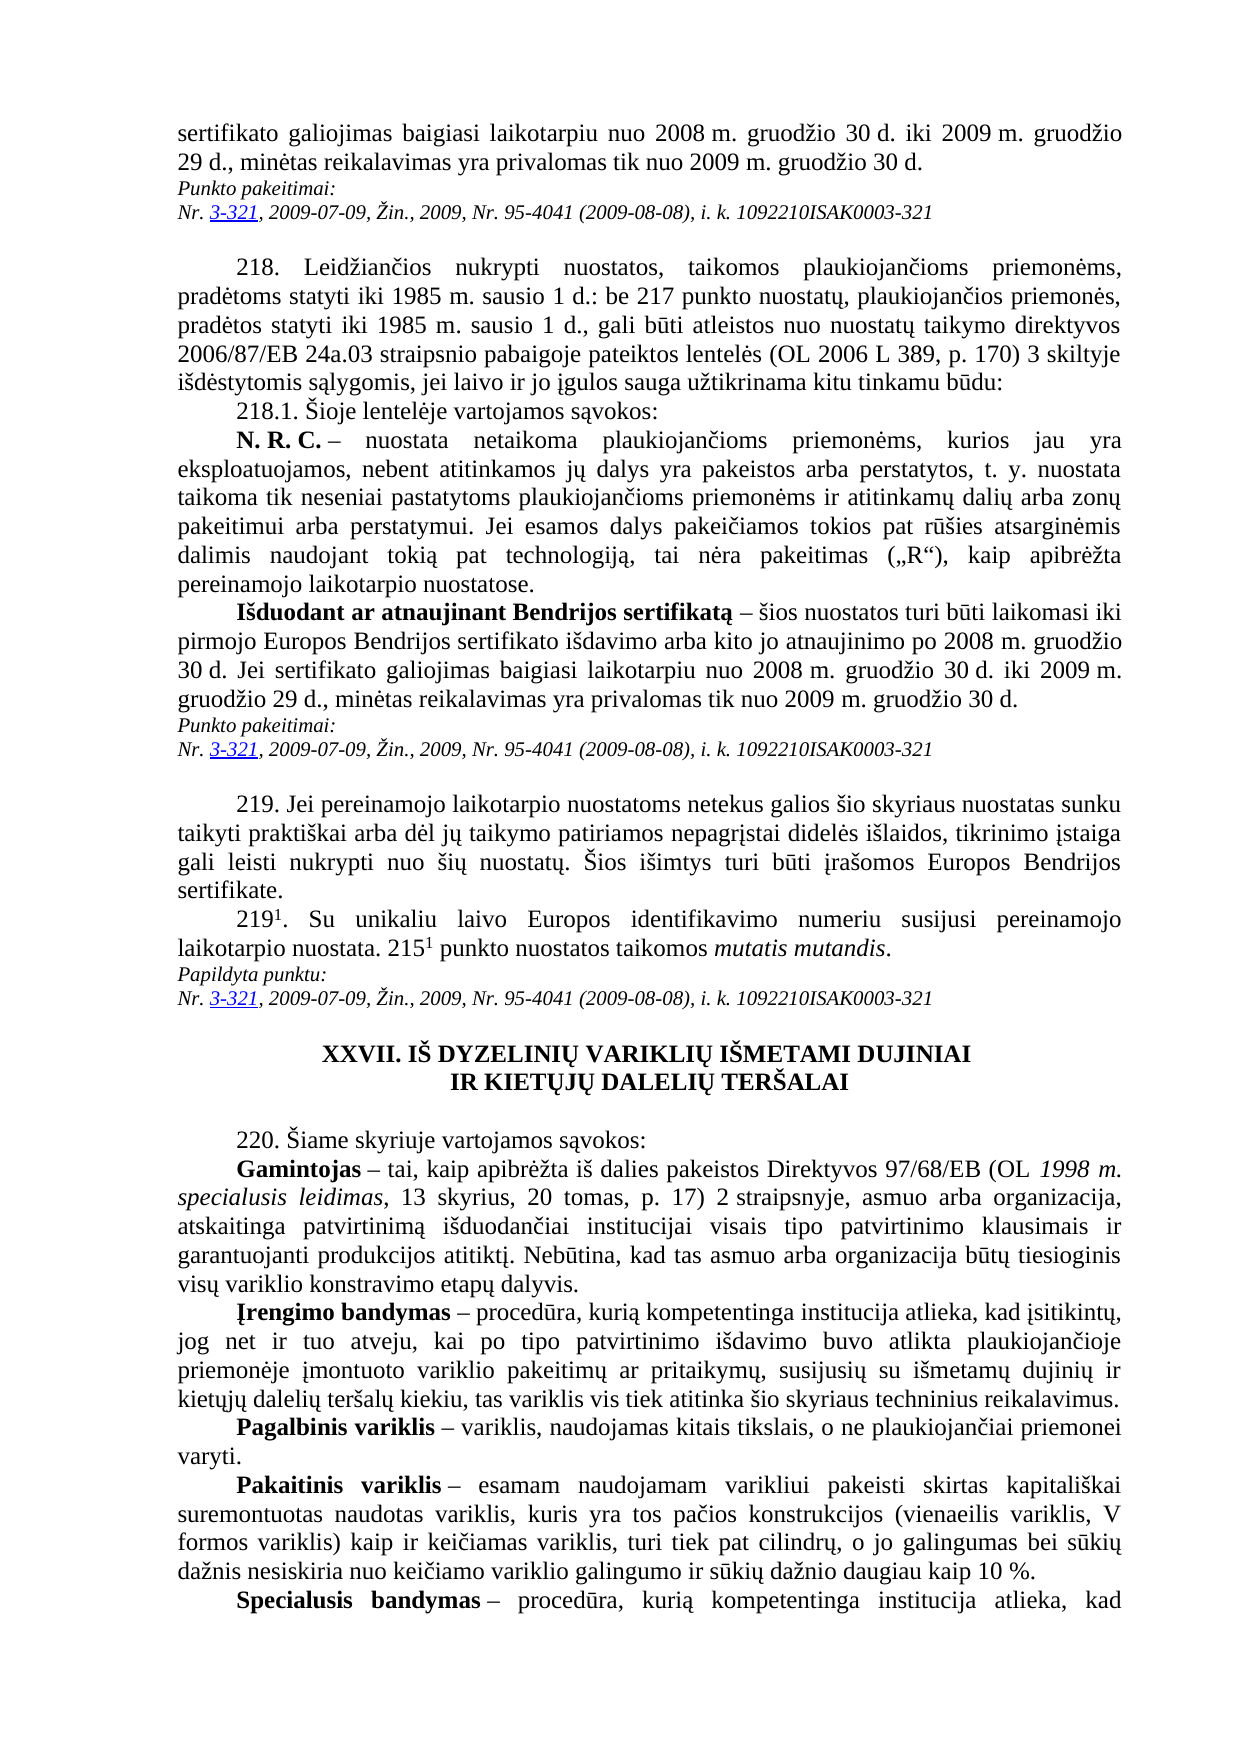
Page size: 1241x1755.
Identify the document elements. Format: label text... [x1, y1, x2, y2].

text 219. Jei pereinamojo laikotarpio nuostatoms netekus galios šio skyriaus nuostatas sunku taikyti praktiškai arba dėl jų taikymo patiriamos nepagrįstai didelės išlaidos, tikrinimo įstaiga gali leisti nukrypti nuo šių nuostatų. Šios išimtys turi būti įrašomos Europos Bendrijos sertifikate. [177, 789, 1122, 904]
text 218. Leidžiančios nukrypti nuostatos, taikomos plaukiojančioms priemonėms, pradėtoms statyti iki 1985 m. sausio 1 d.: be 217 punkto nuostatų, plaukiojančios priemonės, pradėtos statyti iki 1985 m. sausio 1 d., gali būti atleistos nuo nuostatų taikymo direktyvos 2006/87/EB 24a.03 straipsnio pabaigoje pateiktos lentelės (OL 2006 L 389, p. 170) 3 skiltyje išdėstytomis sąlygomis, jei laivo ir jo įgulos sauga užtikrinama kitu tinkamu būdu: [177, 252, 1122, 396]
text IR KIETŲJŲ DALELIŲ TERŠALAI [177, 1067, 1122, 1096]
text 220. Šiame skyriuje vartojamos sąvokos: [177, 1125, 1122, 1154]
text Nr. 3-321, 2009-07-09, Žin., 2009, Nr. 95-4041 (2009-08-08), i. k. 1092210ISAK0003-321 [177, 737, 1122, 761]
text Pagalbinis variklis – variklis, naudojamas kitais tikslais, o ne plaukiojančiai priemonei varyti. [177, 1412, 1122, 1470]
text Išduodant ar atnaujinant Bendrijos sertifikatą – šios nuostatos turi būti laikomasi iki pirmojo Europos Bendrijos sertifikato išdavimo arba kito jo atnaujinimo po 2008 m. gruodžio 30 d. Jei sertifikato galiojimas baigiasi laikotarpiu nuo 2008 m. gruodžio 30 d. iki 2009 m. gruodžio 29 d., minėtas reikalavimas yra privalomas tik nuo 2009 m. gruodžio 30 d. [177, 597, 1122, 712]
text Gamintojas – tai, kaip apibrėžta iš dalies pakeistos Direktyvos 97/68/EB (OL 1998 m. specialusis leidimas, 13 skyrius, 20 tomas, p. 17) 2 straipsnyje, asmuo arba organizacija, atskaitinga patvirtinimą išduodančiai institucijai visais tipo patvirtinimo klausimais ir garantuojanti produkcijos atitiktį. Nebūtina, kad tas asmuo arba organizacija būtų tiesioginis visų variklio konstravimo etapų dalyvis. [177, 1154, 1122, 1297]
text Pakaitinis variklis – esamam naudojamam varikliui pakeisti skirtas kapitališkai suremontuotas naudotas variklis, kuris yra tos pačios konstrukcijos (vienaeilis variklis, V formos variklis) kaip ir keičiamas variklis, turi tiek pat cilindrų, o jo galingumas bei sūkių dažnis nesiskiria nuo keičiamo variklio galingumo ir sūkių dažnio daugiau kaip 10 %. [177, 1470, 1122, 1585]
text sertifikato galiojimas baigiasi laikotarpiu nuo 2008 m. gruodžio 30 d. iki 2009 m. gruodžio 29 d., minėtas reikalavimas yra privalomas tik nuo 2009 m. gruodžio 30 d. [177, 118, 1122, 176]
text Įrengimo bandymas – procedūra, kurią kompetentinga institucija atlieka, kad įsitikintų, jog net ir tuo atveju, kai po tipo patvirtinimo išdavimo buvo atlikta plaukiojančioje priemonėje įmontuoto variklio pakeitimų ar pritaikymų, susijusių su išmetamų dujinių ir kietųjų dalelių teršalų kiekiu, tas variklis vis tiek atitinka šio skyriaus techninius reikalavimus. [177, 1297, 1122, 1412]
text Punkto pakeitimai: [177, 176, 1122, 200]
text 2191. Su unikaliu laivo Europos identifikavimo numeriu susijusi pereinamojo laikotarpio nuostata. 2151 punkto nuostatos taikomos mutatis mutandis. [177, 904, 1122, 962]
text Nr. 3-321, 2009-07-09, Žin., 2009, Nr. 95-4041 (2009-08-08), i. k. 1092210ISAK0003-321 [177, 200, 1122, 224]
text Nr. 3-321, 2009-07-09, Žin., 2009, Nr. 95-4041 (2009-08-08), i. k. 1092210ISAK0003-321 [177, 986, 1122, 1010]
text XXVII. IŠ DYZELINIŲ VARIKLIŲ IŠMETAMI DUJINIAI [177, 1039, 1122, 1067]
text N. R. C. – nuostata netaikoma plaukiojančioms priemonėms, kurios jau yra eksploatuojamos, nebent atitinkamos jų dalys yra pakeistos arba perstatytos, t. y. nuostata taikoma tik neseniai pastatytoms plaukiojančioms priemonėms ir atitinkamų dalių arba zonų pakeitimui arba perstatymui. Jei esamos dalys pakeičiamos tokios pat rūšies atsarginėmis dalimis naudojant tokią pat technologiją, tai nėra pakeitimas („R“), kaip apibrėžta pereinamojo laikotarpio nuostatose. [177, 425, 1122, 597]
text Punkto pakeitimai: [177, 712, 1122, 737]
text 218.1. Šioje lentelėje vartojamos sąvokos: [177, 396, 1122, 425]
text Specialusis bandymas – procedūra, kurią kompetentinga institucija atlieka, kad [177, 1585, 1122, 1614]
text Papildyta punktu: [177, 962, 1122, 986]
